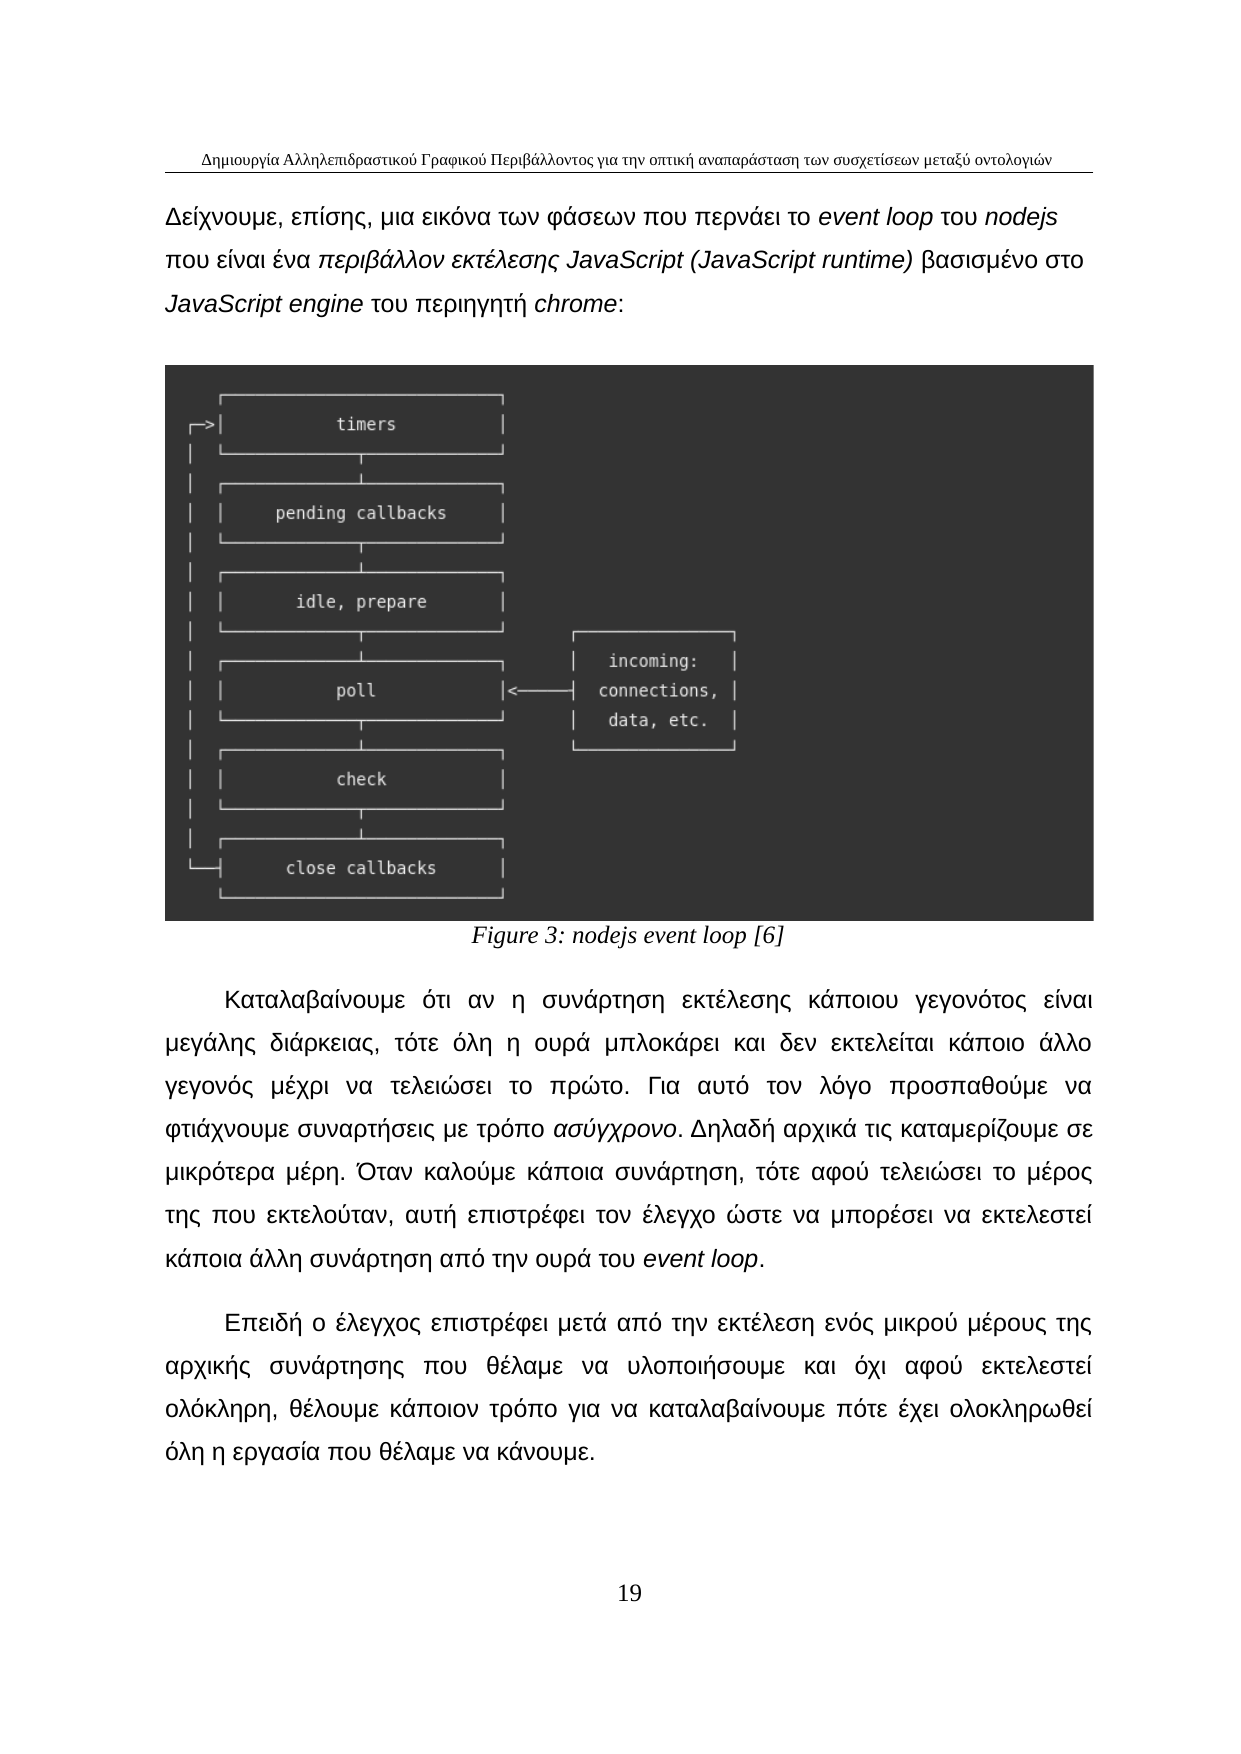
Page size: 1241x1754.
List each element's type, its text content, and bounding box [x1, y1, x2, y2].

picture [165, 365, 1094, 921]
text Καταλαβαίνουμε ότι αν η συνάρτηση εκτέλεσης κάποιου γεγονότος είναι μεγάλης διάρκειας, τότε όλη η ουρά μπλοκάρει και δεν εκτελείται κάποιο άλλο γεγονός μέχρι να τελειώσει το πρώτο. Για αυτό τον λόγο προσπαθούμε να φτιάχνουμε συναρτήσεις με τρόπο ασύγχρονο. Δηλαδή αρχικά τις καταμερίζουμε σε μικρότερα μέρη. Όταν καλούμε κάποια συνάρτηση, τότε αφού τελειώσει το μέρος της που εκτελούταν, αυτή επιστρέφει τον έλεγχο ώστε να μπορέσει να εκτελεστεί κάποια άλλη συνάρτηση από την ουρά του event loop. [165, 985, 1093, 1272]
text Δείχνουμε, επίσης, μια εικόνα των φάσεων που περνάει το event loop του nodejs που είναι ένα περιβάλλον εκτέλεσης JavaScript (JavaScript runtime) βασισμένο στο JavaScript engine του περιηγητή chrome: [165, 202, 1093, 317]
text Figure 3: nodejs event loop [6] [165, 921, 1093, 949]
text Επειδή ο έλεγχος επιστρέφει μετά από την εκτέλεση ενός μικρού μέρους της αρχικής συνάρτησης που θέλαμε να υλοποιήσουμε και όχι αφού εκτελεστεί ολόκληρη, θέλουμε κάποιον τρόπο για να καταλαβαίνουμε πότε έχει ολοκληρωθεί όλη η εργασία που θέλαμε να κάνουμε. [165, 1308, 1093, 1466]
